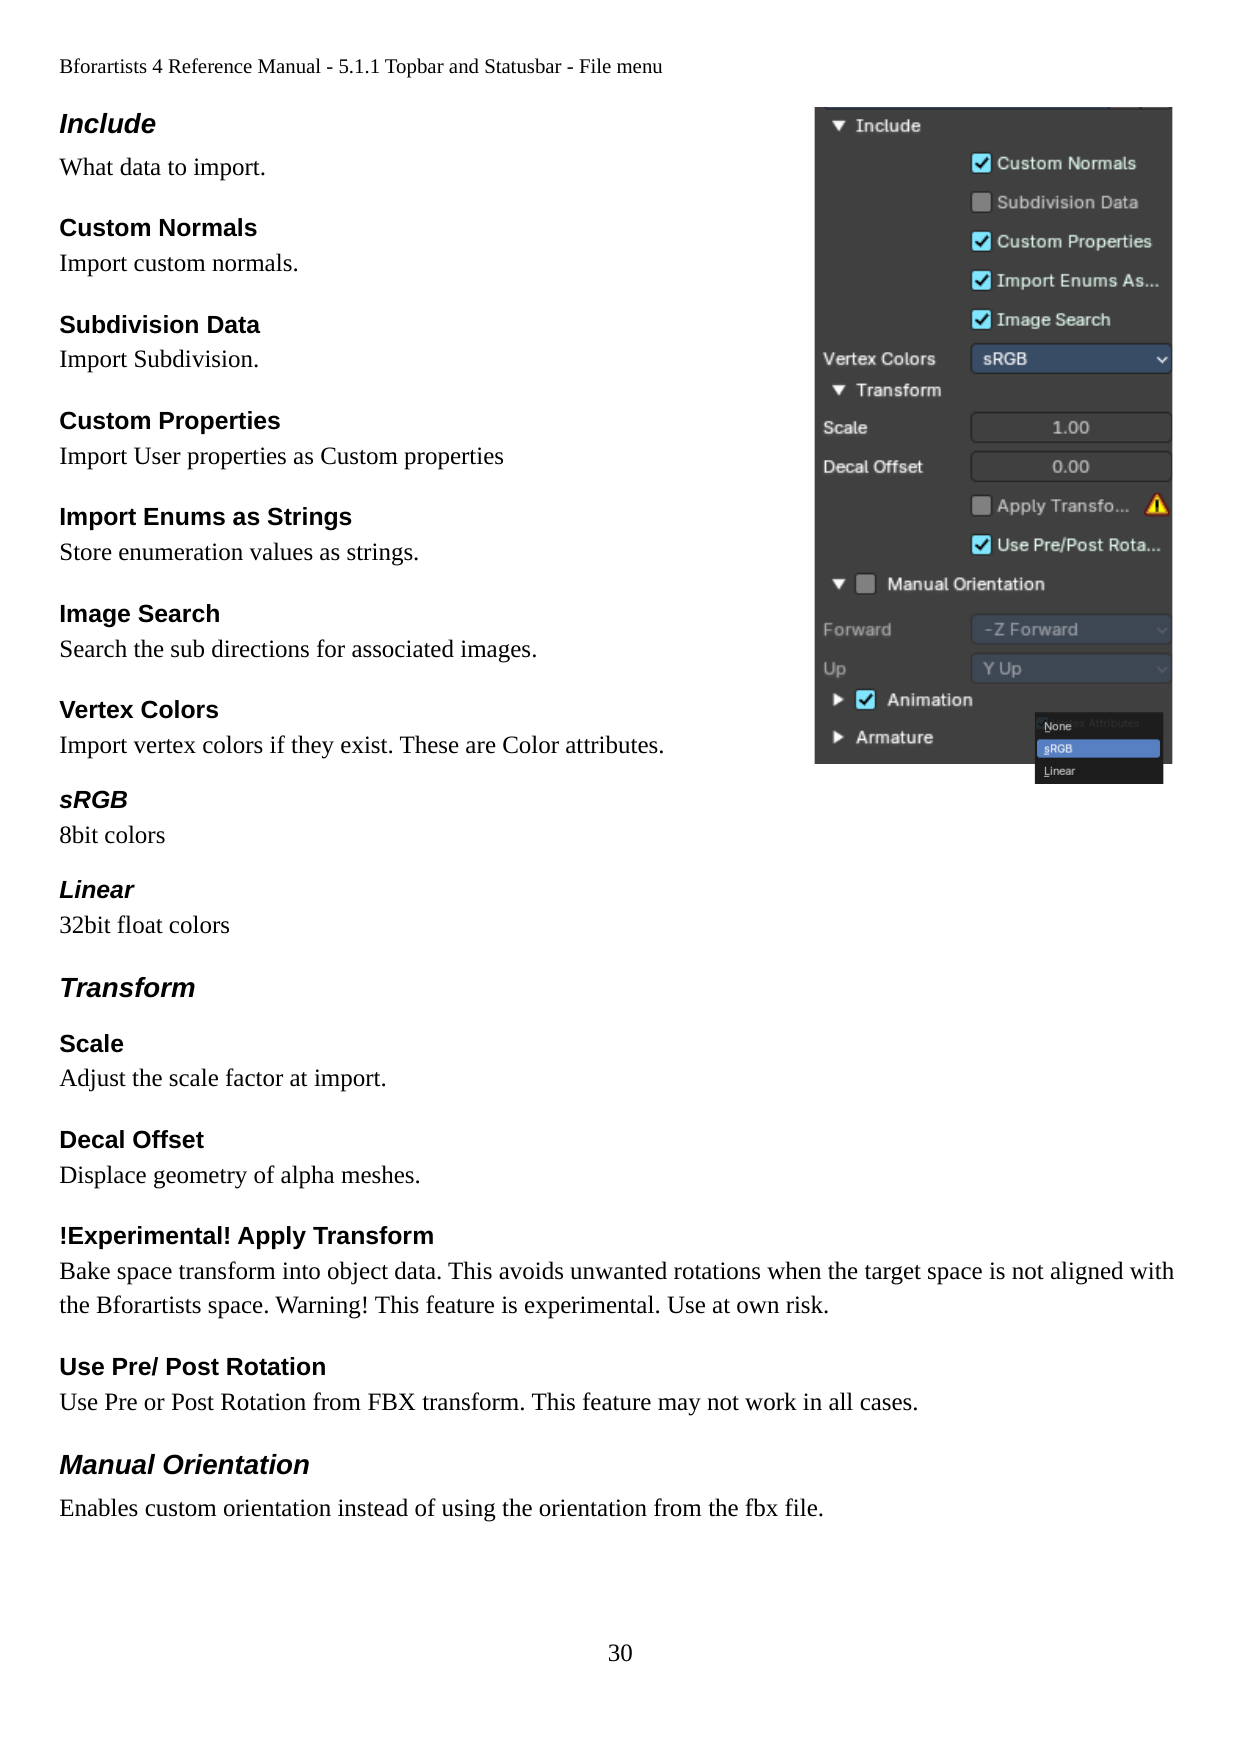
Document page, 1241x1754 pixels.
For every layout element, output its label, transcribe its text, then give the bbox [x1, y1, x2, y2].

picture [814, 107, 1173, 784]
subtitle Linear [59, 875, 1181, 904]
text Store enumeration values as strings. [59, 537, 814, 566]
text Adjust the scale factor at import. [59, 1063, 1181, 1092]
text Import Subdivision. [59, 344, 814, 373]
text Bake space transform into object data. This avoids unwanted rotations when the target space is not aligned with the Bforartists space. Warning! This feature is experimental. Use at own risk. [59, 1256, 1181, 1319]
text Enables custom orientation instead of using the orientation from the fbx file. [59, 1493, 1181, 1522]
text Import User properties as Custom properties [59, 441, 814, 470]
subtitle Image Search [59, 599, 814, 627]
subtitle Decal Offset [59, 1125, 1181, 1153]
subtitle Custom Properties [59, 406, 814, 435]
subtitle sRGB [59, 785, 1181, 814]
text Displace geometry of alpha meshes. [59, 1160, 1181, 1188]
subtitle Transform [59, 972, 1181, 1004]
text Import vertex colors if they exist. These are Color attributes. [59, 730, 814, 759]
subtitle Scale [59, 1029, 1181, 1057]
text Use Pre or Post Rotation from FBX transform. This feature may not work in all cases. [59, 1387, 1181, 1416]
subtitle [1173, 107, 1181, 139]
text Import custom normals. [59, 248, 814, 277]
text 8bit colors [59, 820, 1181, 849]
subtitle Include [59, 107, 814, 139]
subtitle Use Pre/ Post Rotation [59, 1352, 1181, 1381]
text 32bit float colors [59, 910, 1181, 939]
subtitle Vertex Colors [59, 695, 814, 724]
subtitle Subdivision Data [59, 310, 814, 338]
text Search the sub directions for associated images. [59, 634, 814, 662]
subtitle Import Enums as Strings [59, 502, 814, 531]
subtitle Manual Orientation [59, 1448, 1181, 1480]
subtitle Custom Normals [59, 213, 814, 242]
text What data to import. [59, 152, 814, 181]
subtitle !Experimental! Apply Transform [59, 1221, 1181, 1250]
